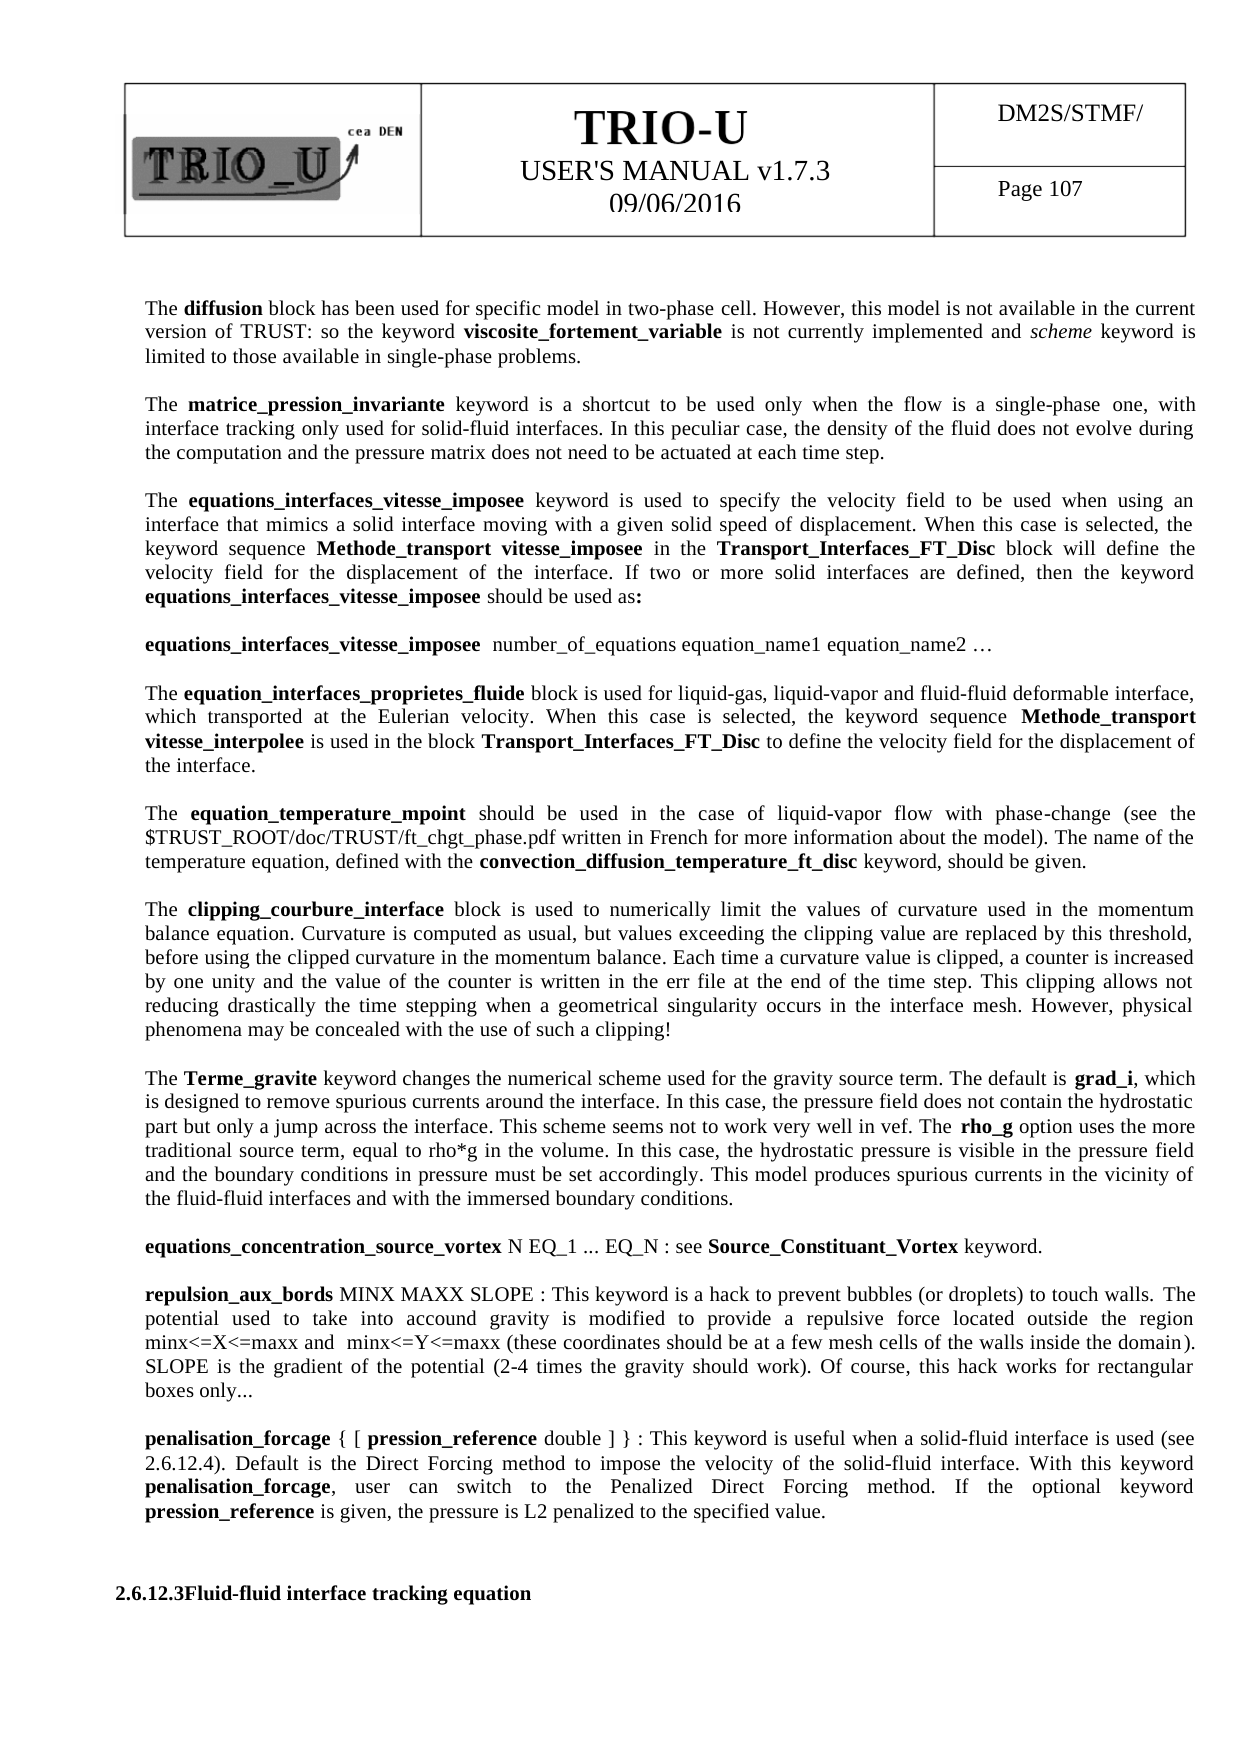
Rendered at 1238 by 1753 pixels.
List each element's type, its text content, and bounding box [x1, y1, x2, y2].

text The equations_interfaces_vitesse_imposee keyword is used to specify the velocity field to be used when using an interface that mimics a solid interface moving with a given solid speed of displacement. When this case is selected, the keyword sequence Methode_transport vitesse_imposee in the Transport_Interfaces_FT_Disc block will define the velocity field for the displacement of the interface. If two or more solid interfaces are defined, then the keyword equations_interfaces_vitesse_imposee should be used as: [145, 488, 1196, 608]
text penalisation_forcage { [ pression_reference double ] } : This keyword is useful when a solid-fluid interface is used (see 2.6.12.4). Default is the Direct Forcing method to impose the velocity of the solid-fluid interface. With this keyword penalisation_forcage, user can switch to the Penalized Direct Forcing method. If the optional keyword pression_reference is given, the pressure is L2 penalized to the specified value. [145, 1426, 1196, 1522]
text The equation_temperature_mpoint should be used in the case of liquid-vapor flow with phase-change (see the $TRUST_ROOT/doc/TRUST/ft_chgt_phase.pdf written in French for more information about the model). The name of the temperature equation, defined with the convection_diffusion_temperature_ft_disc keyword, should be given. [145, 801, 1196, 873]
text equations_concentration_source_vortex N EQ_1 ... EQ_N : see Source_Constituant_Vortex keyword. [145, 1234, 1196, 1258]
text The clipping_courbure_interface block is used to numerically limit the values of curvature used in the momentum balance equation. Curvature is computed as usual, but values exceeding the clipping value are replaced by this threshold, before using the clipped curvature in the momentum balance. Each time a curvature value is clipped, a counter is increased by one unity and the value of the counter is written in the err file at the end of the time step. This clipping allows not reducing drastically the time stepping when a geometrical singularity occurs in the interface mesh. However, physical phenomena may be concealed with the use of such a clipping! [145, 897, 1196, 1041]
text The diffusion block has been used for specific model in two-phase cell. However, this model is not available in the current version of TRUST: so the keyword viscosite_fortement_variable is not currently implemented and scheme keyword is limited to those available in single-phase problems. [145, 295, 1196, 367]
text equations_interfaces_vitesse_imposee number_of_equations equation_name1 equation_name2 … [145, 632, 1196, 656]
text The matrice_pression_invariante keyword is a shortcut to be used only when the flow is a single-phase one, with interface tracking only used for solid-fluid interfaces. In this peculiar case, the density of the fluid does not evolve during the computation and the pressure matrix does not need to be actuated at each time step. [145, 392, 1196, 464]
subtitle Fluid-fluid interface tracking equation [115, 1581, 1165, 1605]
text The equation_interfaces_proprietes_fluide block is used for liquid-gas, liquid-vapor and fluid-fluid deformable interface, which transported at the Eulerian velocity. When this case is selected, the keyword sequence Methode_transport vitesse_interpolee is used in the block Transport_Interfaces_FT_Disc to define the velocity field for the displacement of the interface. [145, 680, 1196, 777]
text The Terme_gravite keyword changes the numerical scheme used for the gravity source term. The default is grad_i, which is designed to remove spurious currents around the interface. In this case, the pressure field does not contain the hydrostatic part but only a jump across the interface. This scheme seems not to work very well in vef. The rho_g option uses the more traditional source term, equal to rho*g in the volume. In this case, the hydrostatic pressure is visible in the pressure field and the boundary conditions in pressure must be set accordingly. This model produces spurious currents in the vicinity of the fluid-fluid interfaces and with the immersed boundary conditions. [145, 1065, 1196, 1210]
text repulsion_aux_bords MINX MAXX SLOPE : This keyword is a hack to prevent bubbles (or droplets) to touch walls. The potential used to take into accound gravity is modified to provide a repulsive force located outside the region minx<=X<=maxx and minx<=Y<=maxx (these coordinates should be at a few mesh cells of the walls inside the domain). SLOPE is the gradient of the potential (2-4 times the gravity should work). Of course, this hack works for rectangular boxes only... [145, 1282, 1196, 1402]
